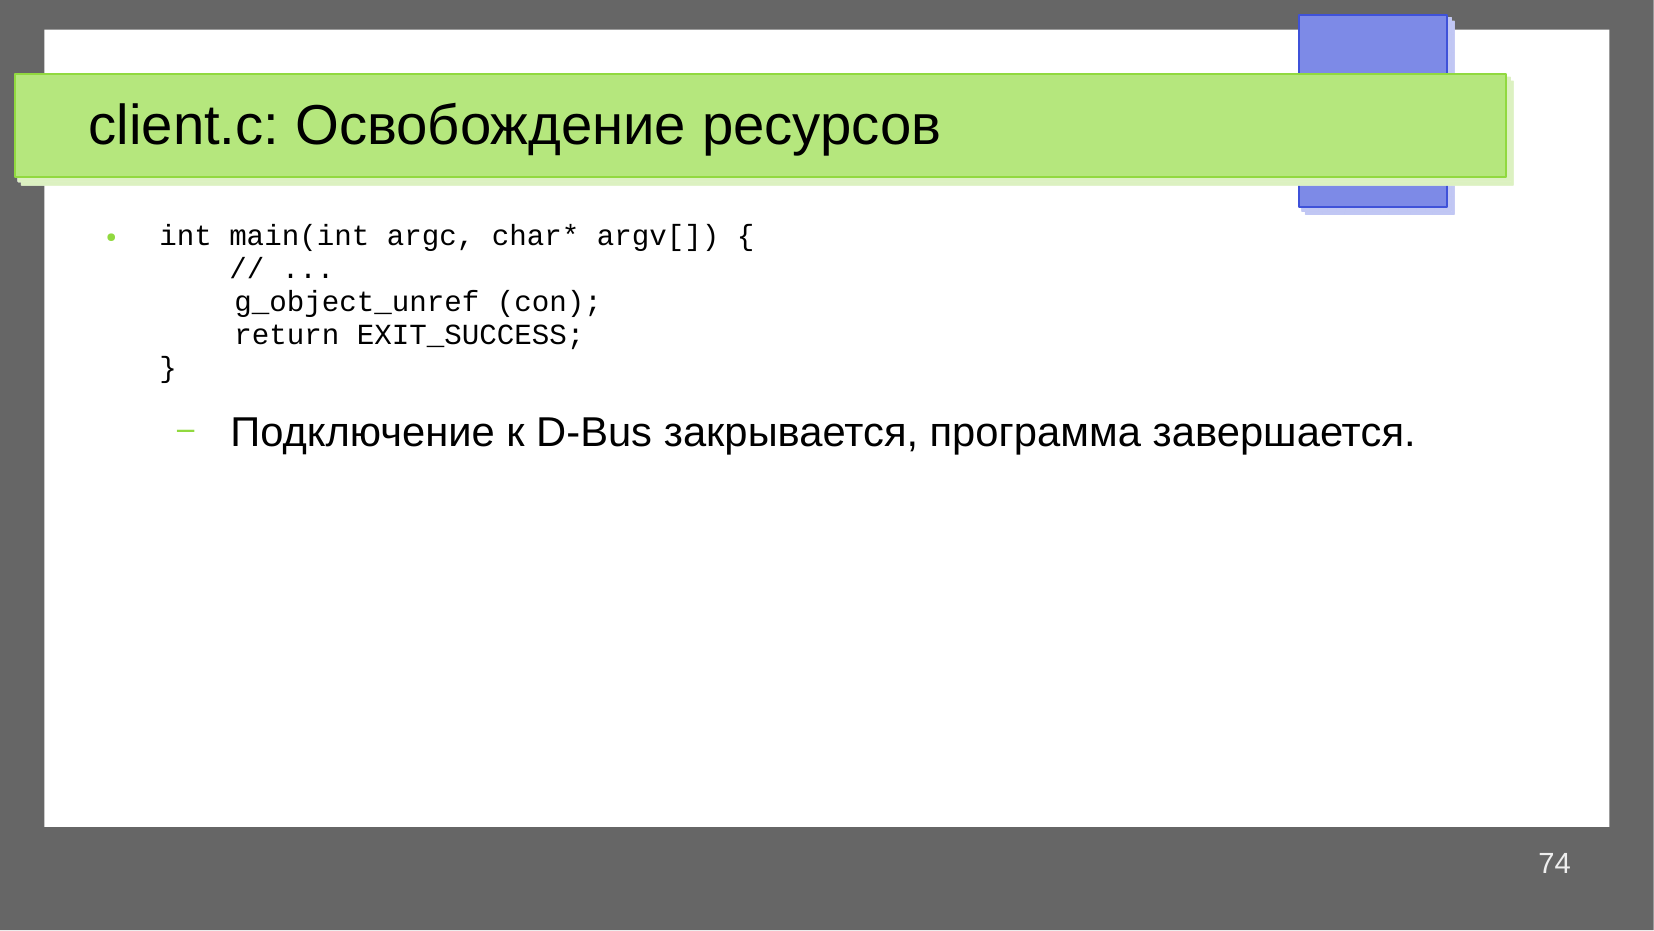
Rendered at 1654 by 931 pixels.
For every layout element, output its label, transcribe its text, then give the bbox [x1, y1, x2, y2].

list int main(int argc, char* argv[]) { // ... g_object_unref (con); return EXIT_SUCCESS; } Подключение к D-Bus закрывается, программа завершается. [88, 221, 1565, 813]
title client.c: Освобождение ресурсов [88, 73, 1506, 178]
